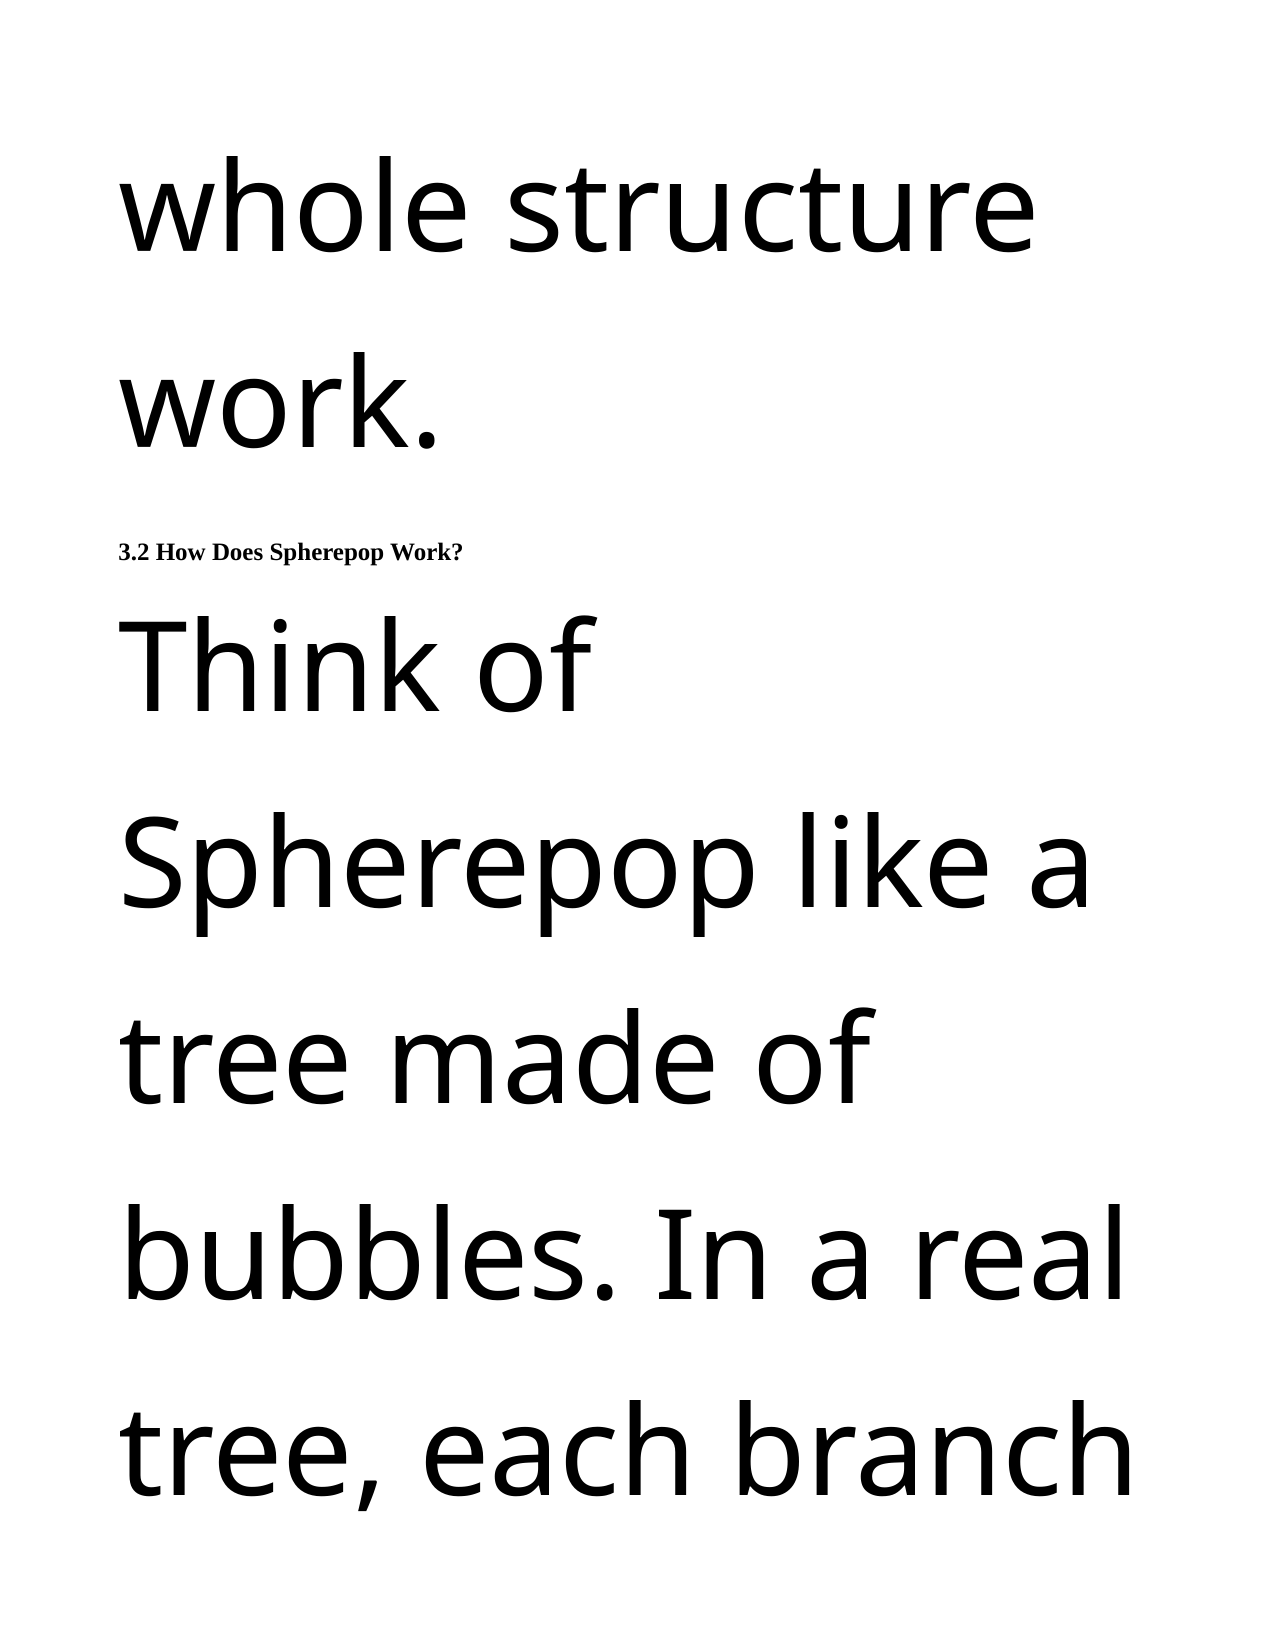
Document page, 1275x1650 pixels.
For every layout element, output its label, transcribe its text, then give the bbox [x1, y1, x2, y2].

text Think of Spherepop like a tree made of bubbles. In a real tree, each branch [118, 578, 1157, 1532]
text whole structure work. [118, 118, 1157, 484]
subtitle 3.2 How Does Spherepop Work? [118, 537, 1157, 566]
